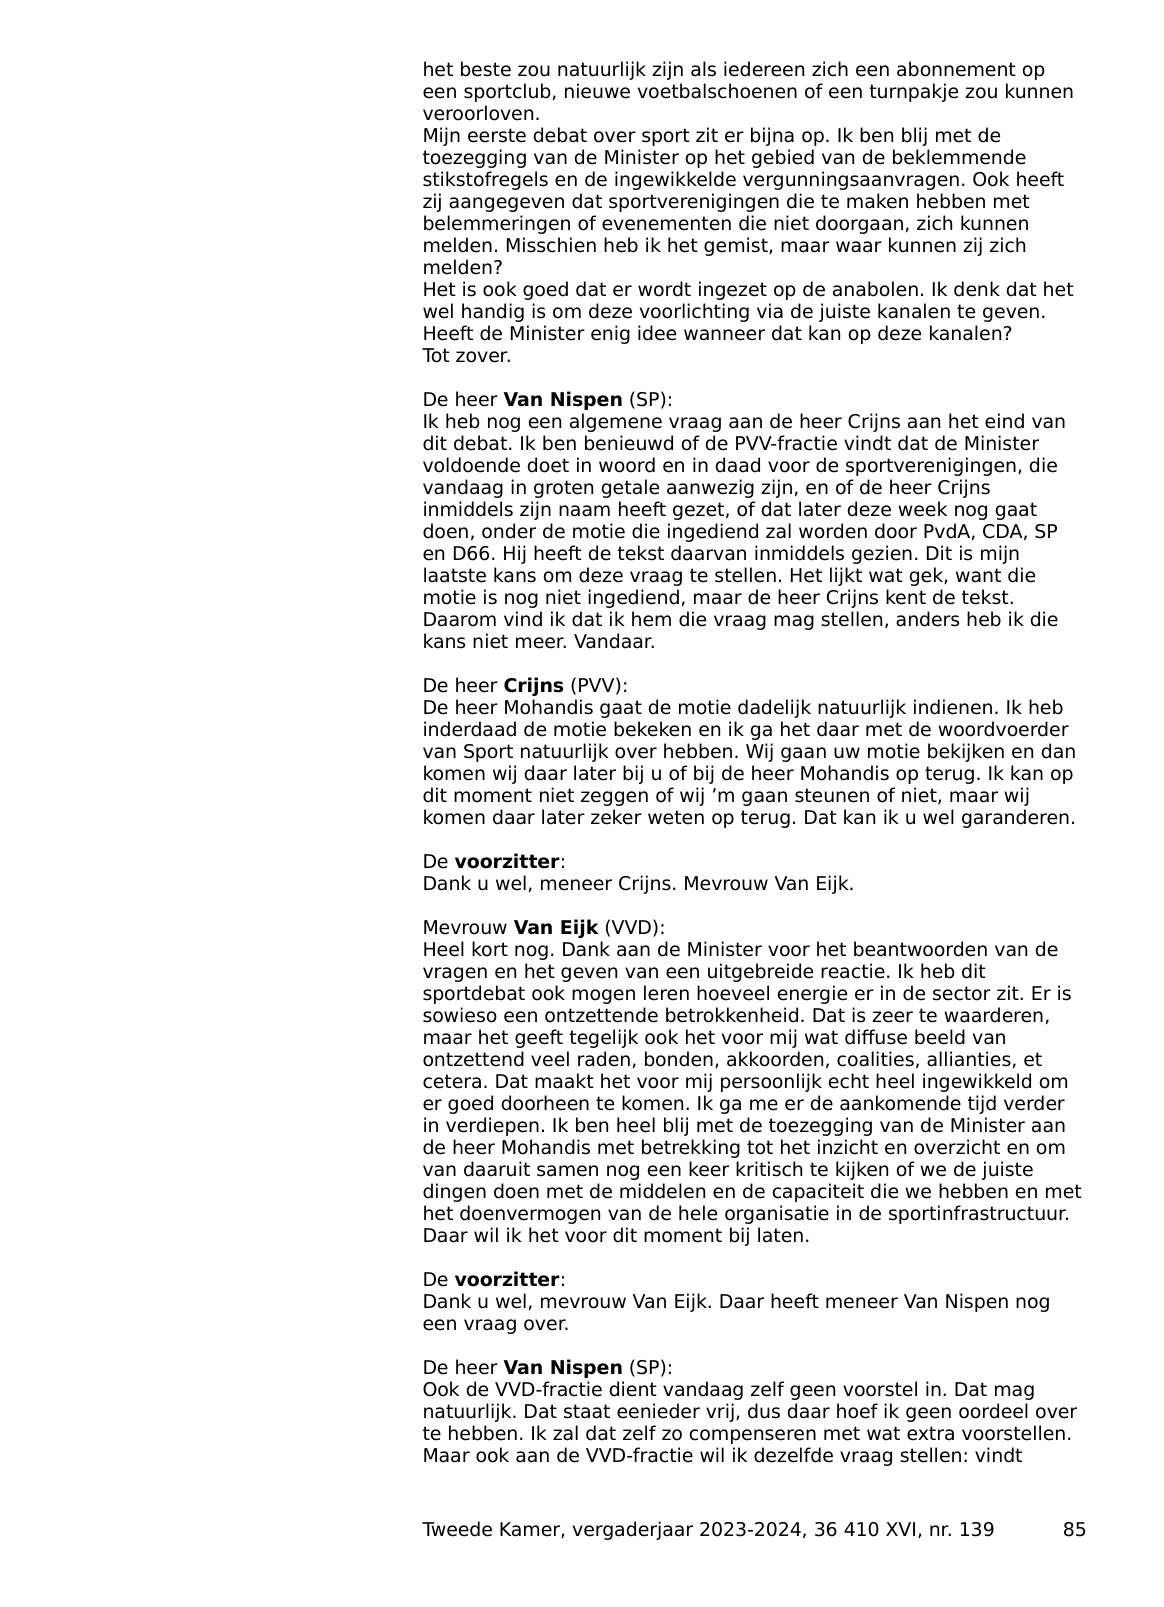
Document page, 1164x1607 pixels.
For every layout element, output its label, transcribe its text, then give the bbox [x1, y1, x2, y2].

text Dank u wel, mevrouw Van Eijk. Daar heeft meneer Van Nispen nog een vraag over. [422, 1291, 1087, 1335]
text Het is ook goed dat er wordt ingezet op de anabolen. Ik denk dat het wel handig is om deze voorlichting via de juiste kanalen te geven. Heeft de Minister enig idee wanneer dat kan op deze kanalen? [422, 279, 1087, 345]
text De heer Van Nispen (SP): [422, 389, 1087, 411]
text De heer Mohandis gaat de motie dadelijk natuurlijk indienen. Ik heb inderdaad de motie bekeken en ik ga het daar met de woordvoerder van Sport natuurlijk over hebben. Wij gaan uw motie bekijken en dan komen wij daar later bij u of bij de heer Mohandis op terug. Ik kan op dit moment niet zeggen of wij ’m gaan steunen of niet, maar wij komen daar later zeker weten op terug. Dat kan ik u wel garanderen. [422, 697, 1087, 829]
text De heer Crijns (PVV): [422, 675, 1087, 697]
text De voorzitter: [422, 851, 1087, 873]
text De voorzitter: [422, 1269, 1087, 1291]
text Heel kort nog. Dank aan de Minister voor het beantwoorden van de vragen en het geven van een uitgebreide reactie. Ik heb dit sportdebat ook mogen leren hoeveel energie er in de sector zit. Er is sowieso een ontzettende betrokkenheid. Dat is zeer te waarderen, maar het geeft tegelijk ook het voor mij wat diffuse beeld van ontzettend veel raden, bonden, akkoorden, coalities, allianties, et cetera. Dat maakt het voor mij persoonlijk echt heel ingewikkeld om er goed doorheen te komen. Ik ga me er de aankomende tijd verder in verdiepen. Ik ben heel blij met de toezegging van de Minister aan de heer Mohandis met betrekking tot het inzicht en overzicht en om van daaruit samen nog een keer kritisch te kijken of we de juiste dingen doen met de middelen en de capaciteit die we hebben en met het doenvermogen van de hele organisatie in de sportinfrastructuur. Daar wil ik het voor dit moment bij laten. [422, 939, 1087, 1247]
text Mevrouw Van Eijk (VVD): [422, 917, 1087, 939]
text Ik heb nog een algemene vraag aan de heer Crijns aan het eind van dit debat. Ik ben benieuwd of de PVV-fractie vindt dat de Minister voldoende doet in woord en in daad voor de sportverenigingen, die vandaag in groten getale aanwezig zijn, en of de heer Crijns inmiddels zijn naam heeft gezet, of dat later deze week nog gaat doen, onder de motie die ingediend zal worden door PvdA, CDA, SP en D66. Hij heeft de tekst daarvan inmiddels gezien. Dit is mijn laatste kans om deze vraag te stellen. Het lijkt wat gek, want die motie is nog niet ingediend, maar de heer Crijns kent de tekst. Daarom vind ik dat ik hem die vraag mag stellen, anders heb ik die kans niet meer. Vandaar. [422, 411, 1087, 653]
text Mijn eerste debat over sport zit er bijna op. Ik ben blij met de toezegging van de Minister op het gebied van de beklemmende stikstofregels en de ingewikkelde vergunningsaanvragen. Ook heeft zij aangegeven dat sportverenigingen die te maken hebben met belemmeringen of evenementen die niet doorgaan, zich kunnen melden. Misschien heb ik het gemist, maar waar kunnen zij zich melden? [422, 125, 1087, 279]
text Tot zover. [422, 345, 1087, 367]
text De heer Van Nispen (SP): [422, 1357, 1087, 1379]
text het beste zou natuurlijk zijn als iedereen zich een abonnement op een sportclub, nieuwe voetbalschoenen of een turnpakje zou kunnen veroorloven. [422, 59, 1087, 125]
text Dank u wel, meneer Crijns. Mevrouw Van Eijk. [422, 873, 1087, 895]
text Ook de VVD-fractie dient vandaag zelf geen voorstel in. Dat mag natuurlijk. Dat staat eenieder vrij, dus daar hoef ik geen oordeel over te hebben. Ik zal dat zelf zo compenseren met wat extra voorstellen. Maar ook aan de VVD-fractie wil ik dezelfde vraag stellen: vindt [422, 1379, 1087, 1467]
